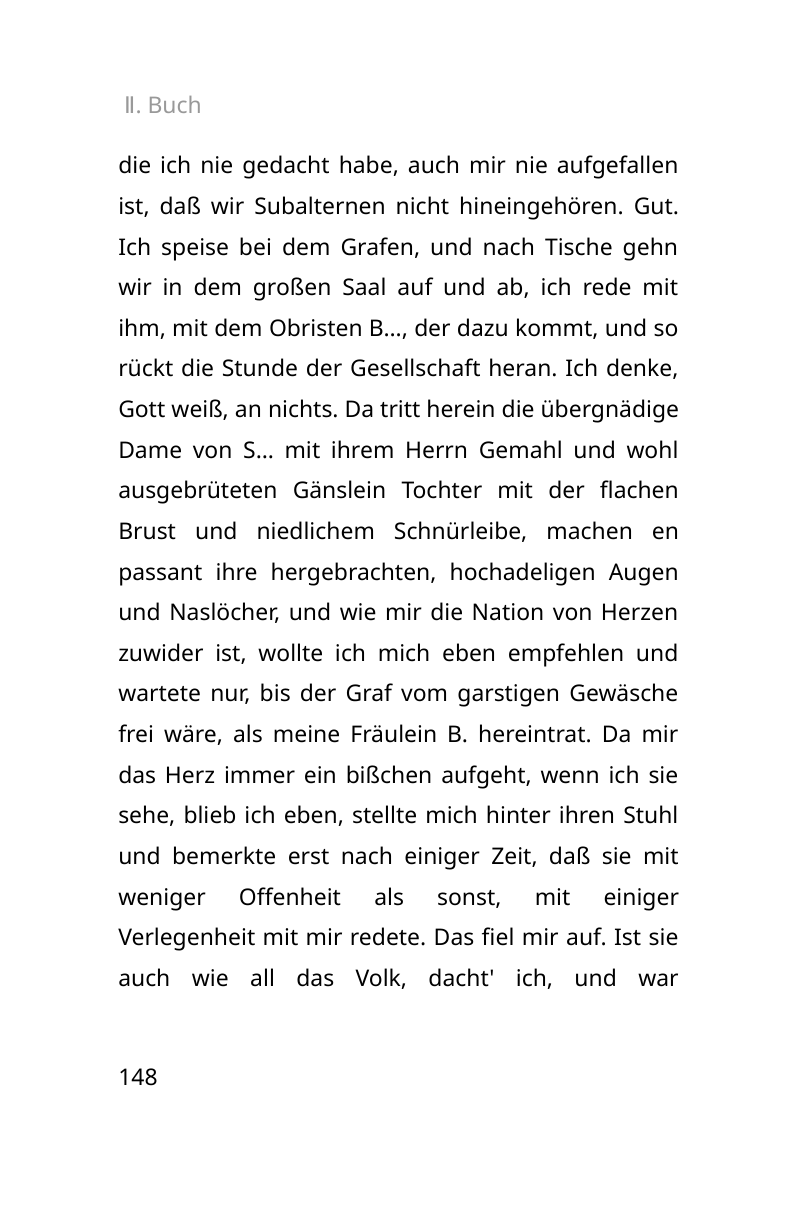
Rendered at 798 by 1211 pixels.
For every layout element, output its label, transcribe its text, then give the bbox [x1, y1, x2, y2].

text die ich nie gedacht habe, auch mir nie aufgefallen ist, daß wir Subalternen nicht hineingehören. Gut. Ich speise bei dem Grafen, und nach Tische gehn wir in dem großen Saal auf und ab, ich rede mit ihm, mit dem Obristen B…, der dazu kommt, und so rückt die Stunde der Gesellschaft heran. Ich denke, Gott weiß, an nichts. Da tritt herein die übergnädige Dame von S… mit ihrem Herrn Gemahl und wohl ausgebrüteten Gänslein Tochter mit der flachen Brust und niedlichem Schnürleibe, machen en passant ihre hergebrachten, hochadeligen Augen und Naslöcher, und wie mir die Nation von Herzen zuwider ist, wollte ich mich eben empfehlen und wartete nur, bis der Graf vom garstigen Gewäsche frei wäre, als meine Fräulein B. hereintrat. Da mir das Herz immer ein bißchen aufgeht, wenn ich sie sehe, blieb ich eben, stellte mich hinter ihren Stuhl und bemerkte erst nach einiger Zeit, daß sie mit weniger Offenheit als sonst, mit einiger Verlegenheit mit mir redete. Das fiel mir auf. Ist sie auch wie all das Volk, dacht' ich, und war [118, 149, 679, 993]
